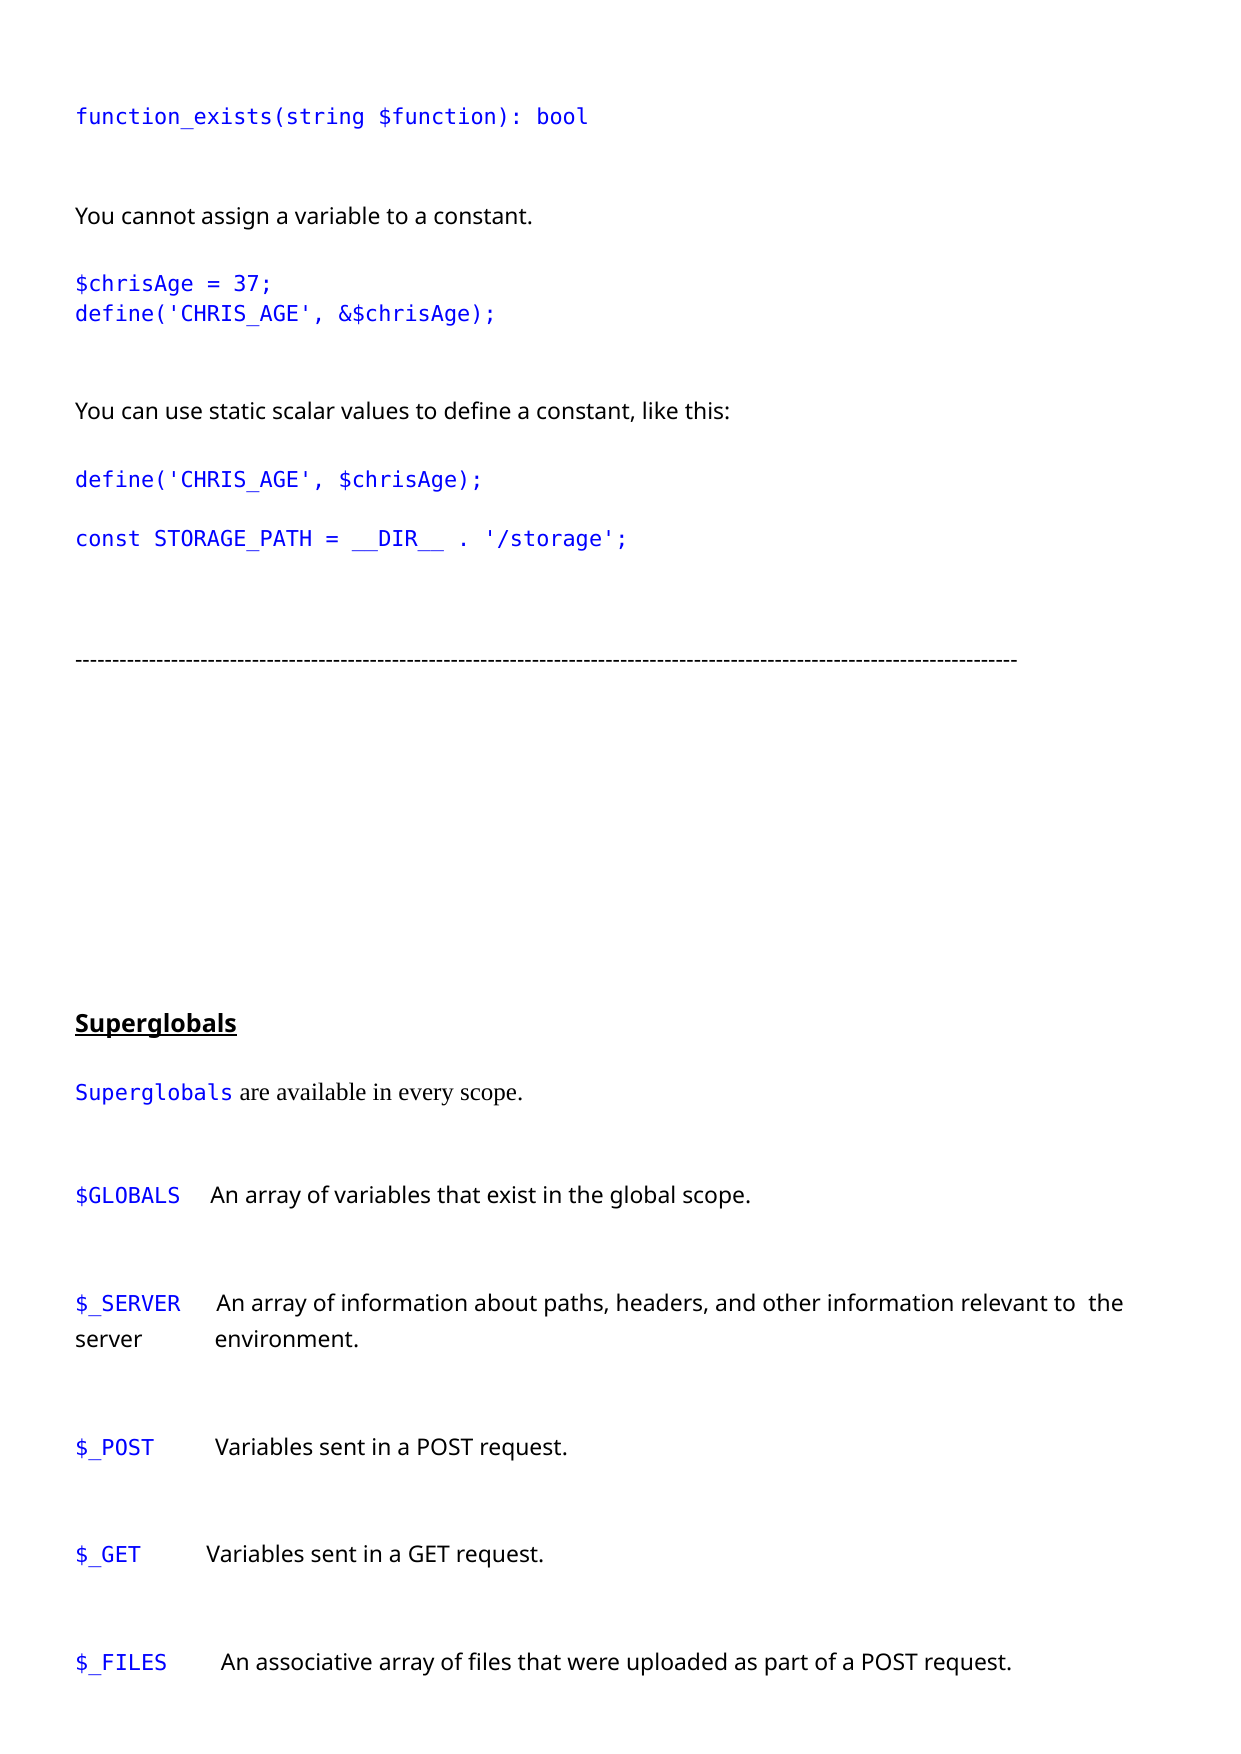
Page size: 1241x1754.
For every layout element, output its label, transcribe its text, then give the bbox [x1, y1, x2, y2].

text define('CHRIS_AGE', &$chrisAge); [75, 301, 1165, 326]
text $chrisAge = 37; [75, 272, 1165, 297]
text You can use static scalar values to define a constant, like this: [75, 359, 1165, 427]
text const STORAGE_PATH = __DIR__ . '/storage'; [75, 496, 1165, 581]
text $GLOBALS An array of variables that exist in the global scope. [75, 1179, 1165, 1210]
text $_GET Variables sent in a GET request. [75, 1538, 1165, 1570]
text Superglobals are available in every scope. [75, 1044, 1165, 1139]
text $_POST Variables sent in a POST request. [75, 1431, 1165, 1462]
text $_SERVER An array of information about paths, headers, and other information relevant to the server environment. [75, 1287, 1165, 1354]
text Superglobals [75, 1005, 1165, 1039]
text -------------------------------------------------------------------------------------------------------------------------------- [75, 643, 1165, 710]
text function_exists(string $function): bool [75, 75, 1165, 195]
text You cannot assign a variable to a constant. [75, 200, 1165, 231]
text define('CHRIS_AGE', $chrisAge); [75, 467, 1165, 493]
text $_FILES An associative array of files that were uploaded as part of a POST request. [75, 1646, 1165, 1677]
